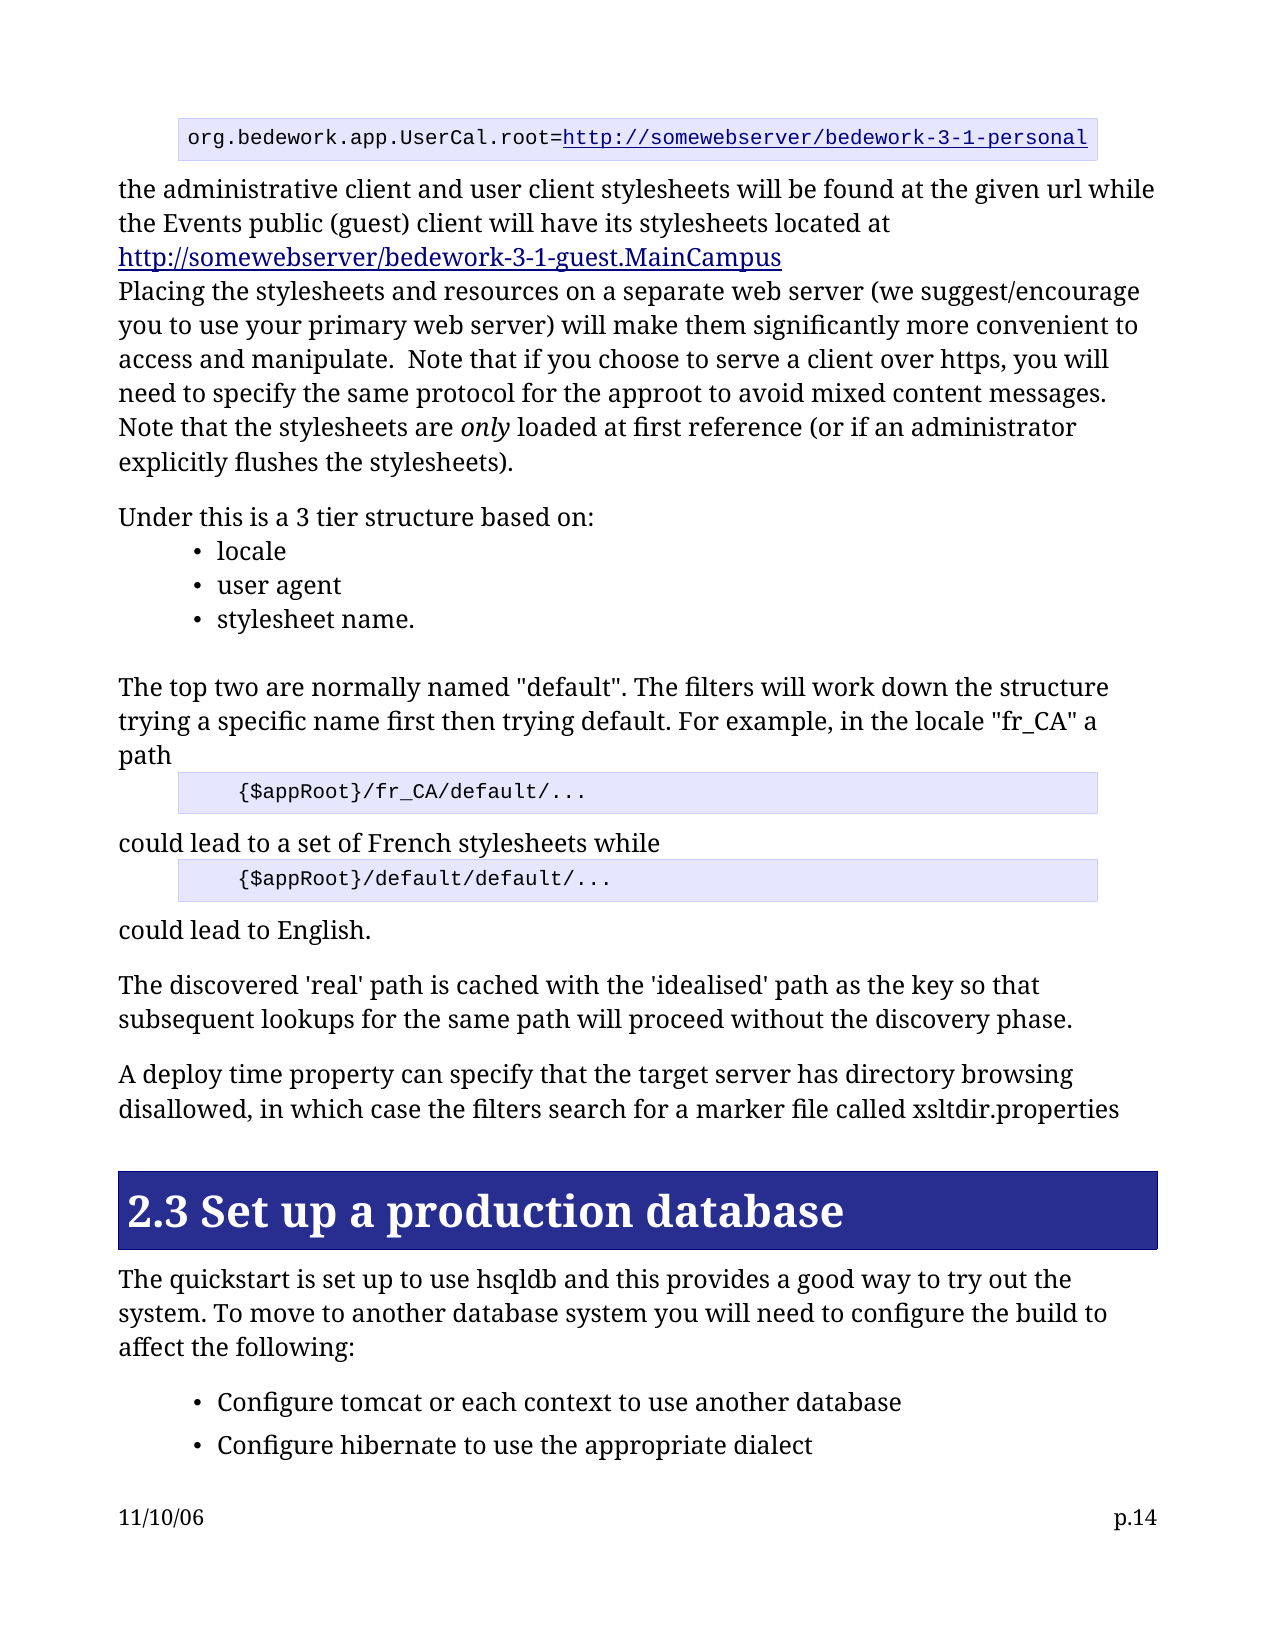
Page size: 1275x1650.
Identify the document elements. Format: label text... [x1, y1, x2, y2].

text {$appRoot}/fr_CA/default/... [179, 773, 1097, 813]
text org.bedework.app.UserCal.root=http://somewebserver/bedework-3-1-personal [179, 119, 1097, 160]
subtitle 2.3 Set up a production database [119, 1172, 1157, 1249]
text A deploy time property can specify that the target server has directory browsing disallowed, in which case the filters search for a marker file called xsltdir.properties [118, 1057, 1157, 1125]
text the administrative client and user client stylesheets will be found at the given url while the Events public (guest) client will have its stylesheets located at http://somewebserver/bedework-3-1-guest.MainCampus [118, 172, 1157, 274]
text could lead to English. [118, 913, 1157, 947]
text could lead to a set of French stylesheets while [118, 825, 1157, 859]
text The discovered 'real' path is cached with the 'idealised' path as the key so that subsequent lookups for the same path will proceed without the discovery phase. [118, 968, 1157, 1036]
list stylesheet name. [193, 601, 1157, 636]
text Placing the stylesheets and resources on a separate web server (we suggest/encourage you to use your primary web server) will make them significantly more convenient to access and manipulate. Note that if you choose to serve a client over https, you will need to specify the same protocol for the approot to avoid mixed content messages. Note that the stylesheets are only loaded at first reference (or if an administrator explicitly flushes the stylesheets). [118, 274, 1157, 478]
list user agent [193, 567, 1157, 601]
text Under this is a 3 tier structure based on: [118, 499, 1157, 533]
text {$appRoot}/default/default/... [179, 860, 1097, 901]
text The top two are normally named "default". The filters will work down the structure trying a specific name first then trying default. For example, in the locale "fr_CA" a path [118, 669, 1157, 772]
list Configure hibernate to use the appropriate dialect [193, 1428, 1157, 1462]
list Configure tomcat or each context to use another database [193, 1385, 1157, 1419]
list locale [193, 533, 1157, 567]
text The quickstart is set up to use hsqldb and this provides a good way to try out the system. To move to another database system you will need to configure the build to affect the following: [118, 1262, 1157, 1364]
